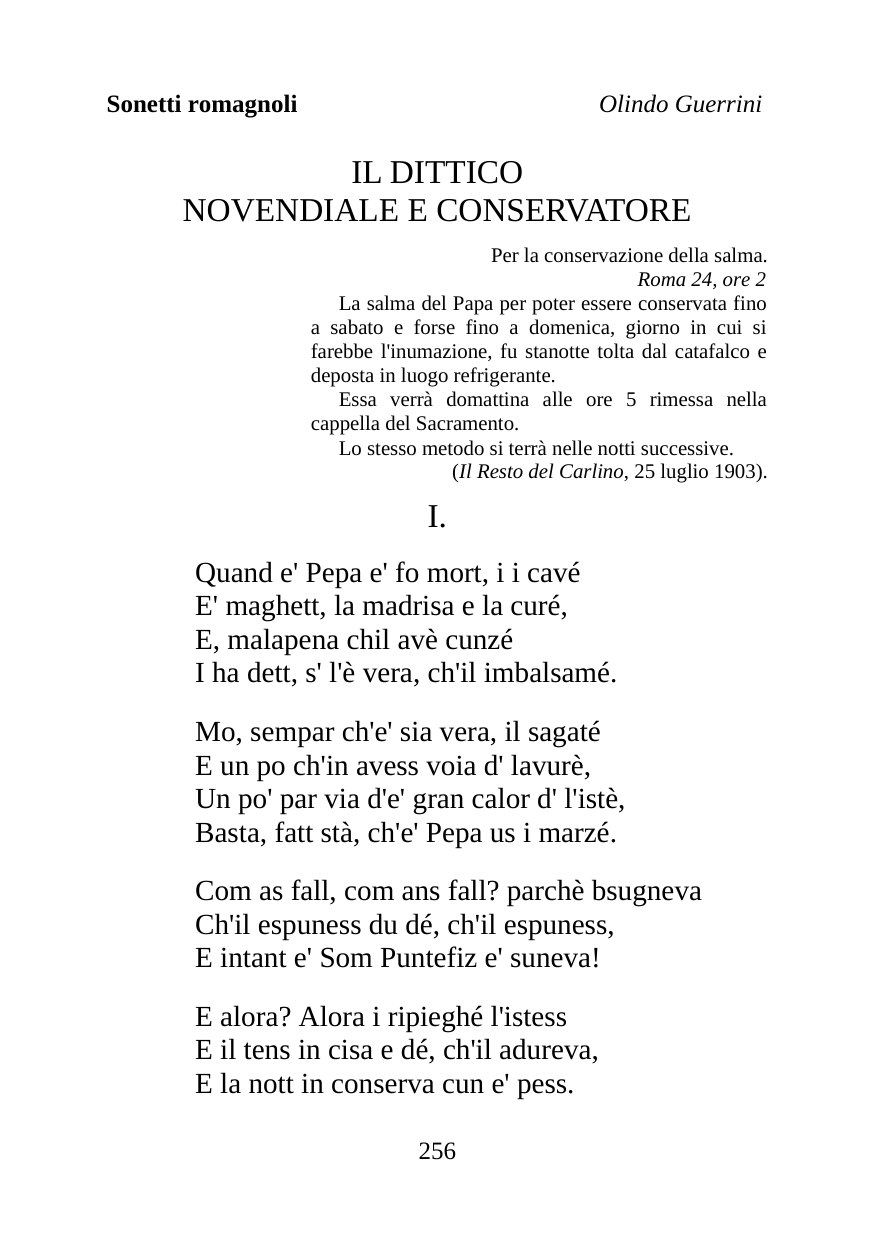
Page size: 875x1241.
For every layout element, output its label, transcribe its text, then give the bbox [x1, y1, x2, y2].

text E alora? Alora i ripieghé l'istess E il tens in cisa e dé, ch'il adureva, E la nott in conserva cun e' pess. [195, 999, 768, 1099]
text La salma del Papa per poter essere conservata fino a sabato e forse fino a domenica, giorno in cui si farebbe l'inumazione, fu stanotte tolta dal catafalco e deposta in luogo refrigerante. [311, 291, 768, 387]
text Quand e' Pepa e' fo mort, i i cavé E' maghett, la madrisa e la curé, E, malapena chil avè cunzé I ha dett, s' l'è vera, ch'il imbalsamé. [195, 555, 768, 689]
text (Il Resto del Carlino, 25 luglio 1903). [340, 459, 768, 483]
text Roma 24, ore 2 [340, 267, 768, 291]
text Com as fall, com ans fall? parchè bsugneva Ch'il espuness du dé, ch'il espuness, E intant e' Som Puntefiz e' suneva! [195, 873, 768, 974]
text Mo, sempar ch'e' sia vera, il sagaté E un po ch'in avess voia d' lavurè, Un po' par via d'e' gran calor d' l'istè, Basta, fatt stà, ch'e' Pepa us i marzé. [195, 714, 768, 848]
subtitle I. [106, 496, 768, 534]
text Lo stesso metodo si terrà nelle notti successive. [311, 435, 768, 459]
text Per la conservazione della salma. [340, 243, 768, 267]
subtitle IL DITTICO NOVENDIALE E CONSERVATORE [106, 152, 768, 229]
text Essa verrà domattina alle ore 5 rimessa nella cappella del Sacramento. [311, 387, 768, 435]
